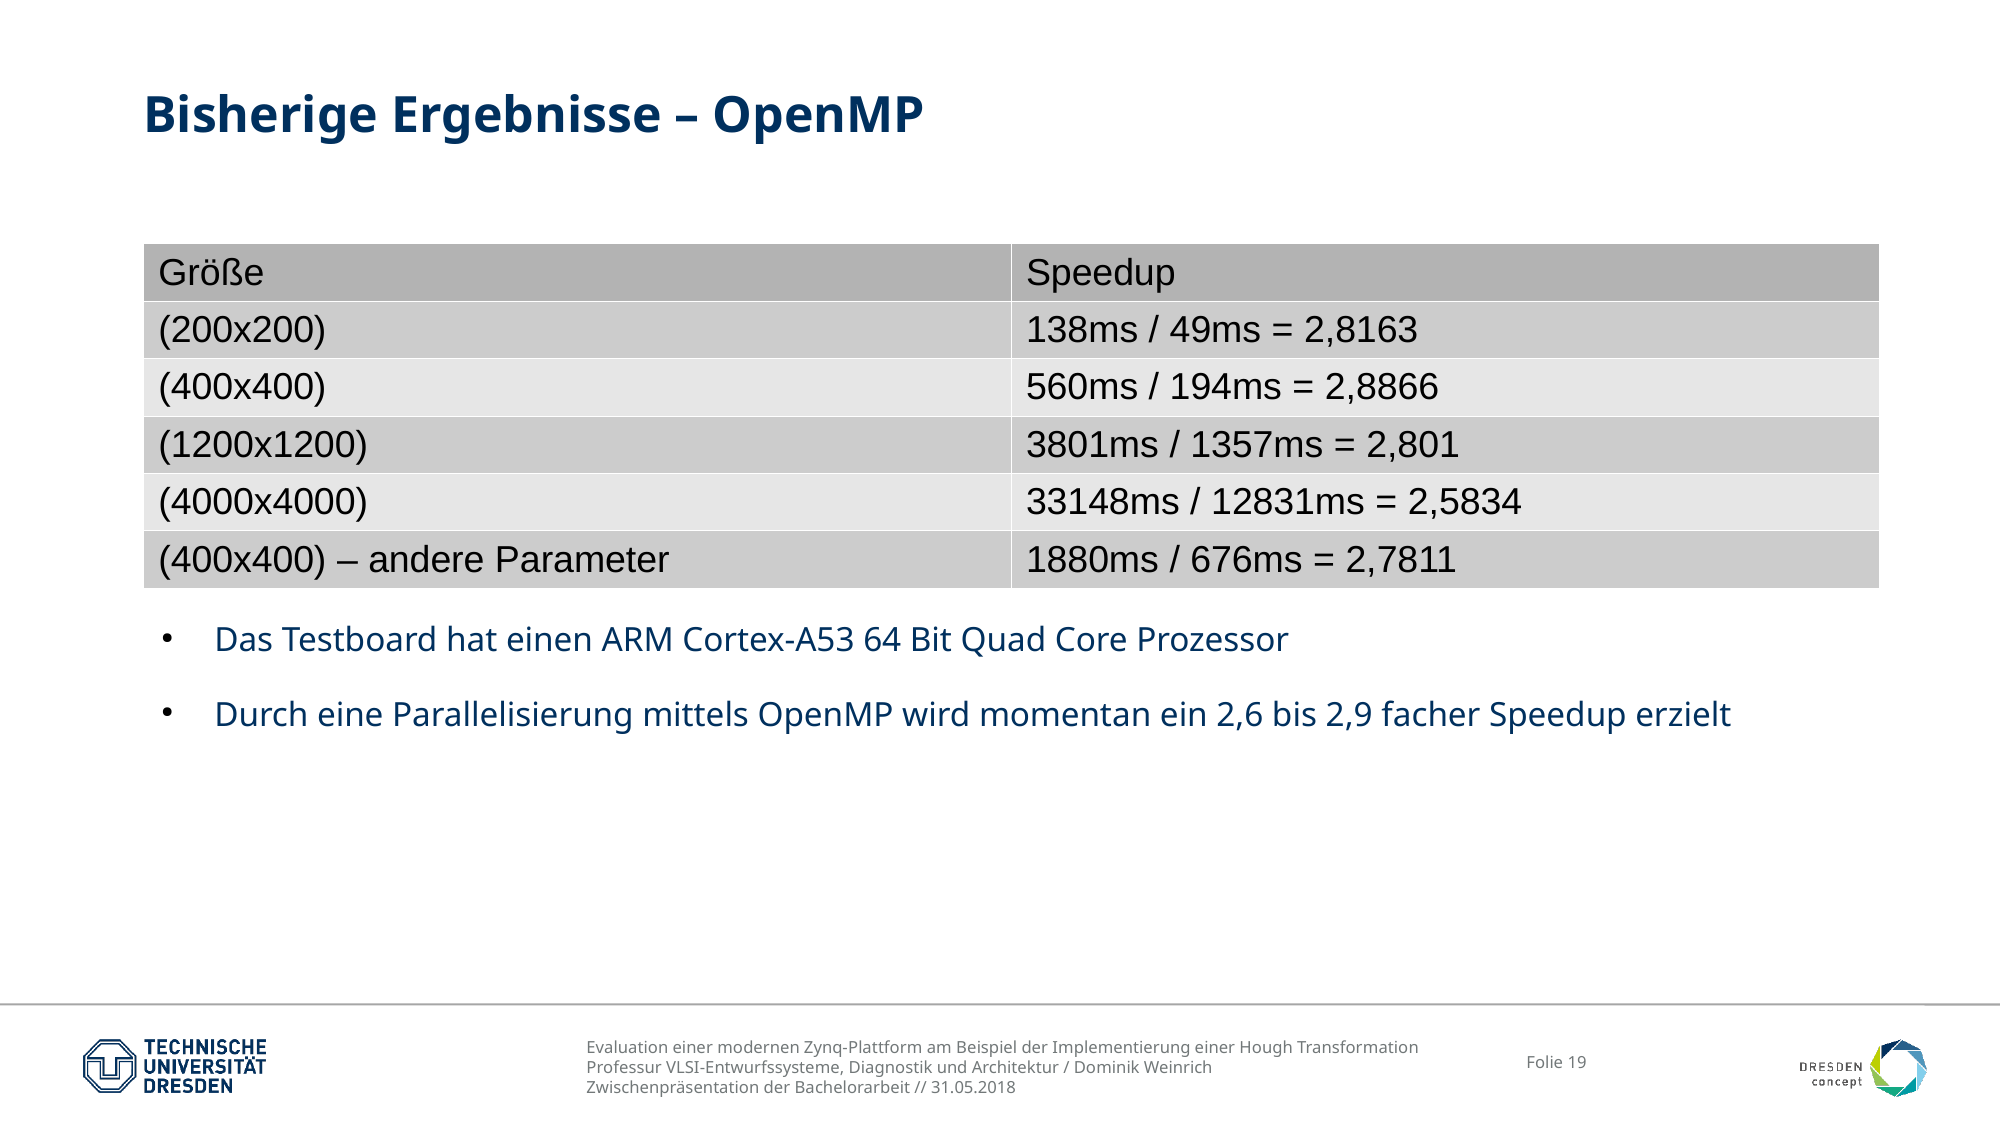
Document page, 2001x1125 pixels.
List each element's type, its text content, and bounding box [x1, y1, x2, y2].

table_cell (400x400) – andere Parameter [144, 531, 1011, 588]
title Bisherige Ergebnisse – OpenMP [143, 56, 1880, 169]
table_header Speedup [1012, 244, 1879, 301]
list Das Testboard hat einen ARM Cortex-A53 64 Bit Quad Core Prozessor Durch eine Parallelisierung mittels OpenMP wird momentan ein 2,6 bis 2,9 facher Speedup erzielt [143, 615, 1880, 956]
table_cell (1200x1200) [144, 417, 1011, 473]
table_cell (4000x4000) [144, 474, 1011, 530]
picture [1800, 1039, 1927, 1097]
table_cell 138ms / 49ms = 2,8163 [1012, 302, 1879, 358]
table_cell 560ms / 194ms = 2,8866 [1012, 359, 1879, 416]
table_cell (400x400) [144, 359, 1011, 416]
table_cell 3801ms / 1357ms = 2,801 [1012, 417, 1879, 473]
table_cell 33148ms / 12831ms = 2,5834 [1012, 474, 1879, 530]
table_header Größe [144, 244, 1011, 301]
table_cell 1880ms / 676ms = 2,7811 [1012, 531, 1879, 588]
picture [83, 1039, 266, 1093]
table_cell (200x200) [144, 302, 1011, 358]
